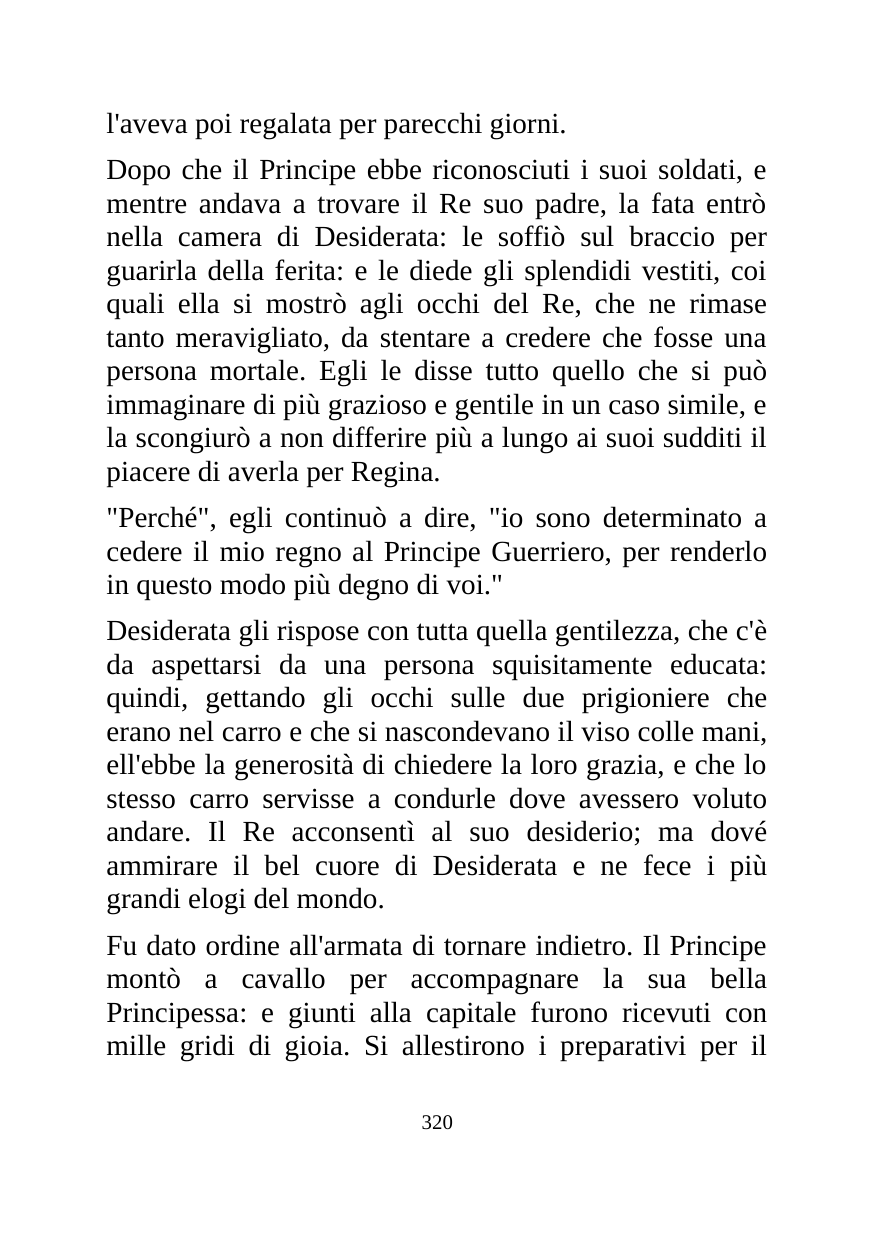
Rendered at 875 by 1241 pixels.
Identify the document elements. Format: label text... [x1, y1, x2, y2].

text Fu dato ordine all'armata di tornare indietro. Il Principe montò a cavallo per accompagnare la sua bella Principessa: e giunti alla capitale furono ricevuti con mille gridi di gioia. Si allestirono i preparativi per il [106, 928, 768, 1062]
text l'aveva poi regalata per parecchi giorni. [106, 106, 768, 140]
text "Perché", egli continuò a dire, "io sono determinato a cedere il mio regno al Principe Guerriero, per renderlo in questo modo più degno di voi." [106, 500, 768, 601]
text Dopo che il Principe ebbe riconosciuti i suoi soldati, e mentre andava a trovare il Re suo padre, la fata entrò nella camera di Desiderata: le soffiò sul braccio per guarirla della ferita: e le diede gli splendidi vestiti, coi quali ella si mostrò agli occhi del Re, che ne rimase tanto meravigliato, da stentare a credere che fosse una persona mortale. Egli le disse tutto quello che si può immaginare di più grazioso e gentile in un caso simile, e la scongiurò a non differire più a lungo ai suoi sudditi il piacere di averla per Regina. [106, 152, 768, 488]
text Desiderata gli rispose con tutta quella gentilezza, che c'è da aspettarsi da una persona squisitamente educata: quindi, gettando gli occhi sulle due prigioniere che erano nel carro e che si nascondevano il viso colle mani, ell'ebbe la generosità di chiedere la loro grazia, e che lo stesso carro servisse a condurle dove avessero voluto andare. Il Re acconsentì al suo desiderio; ma dové ammirare il bel cuore di Desiderata e ne fece i più grandi elogi del mondo. [106, 613, 768, 915]
